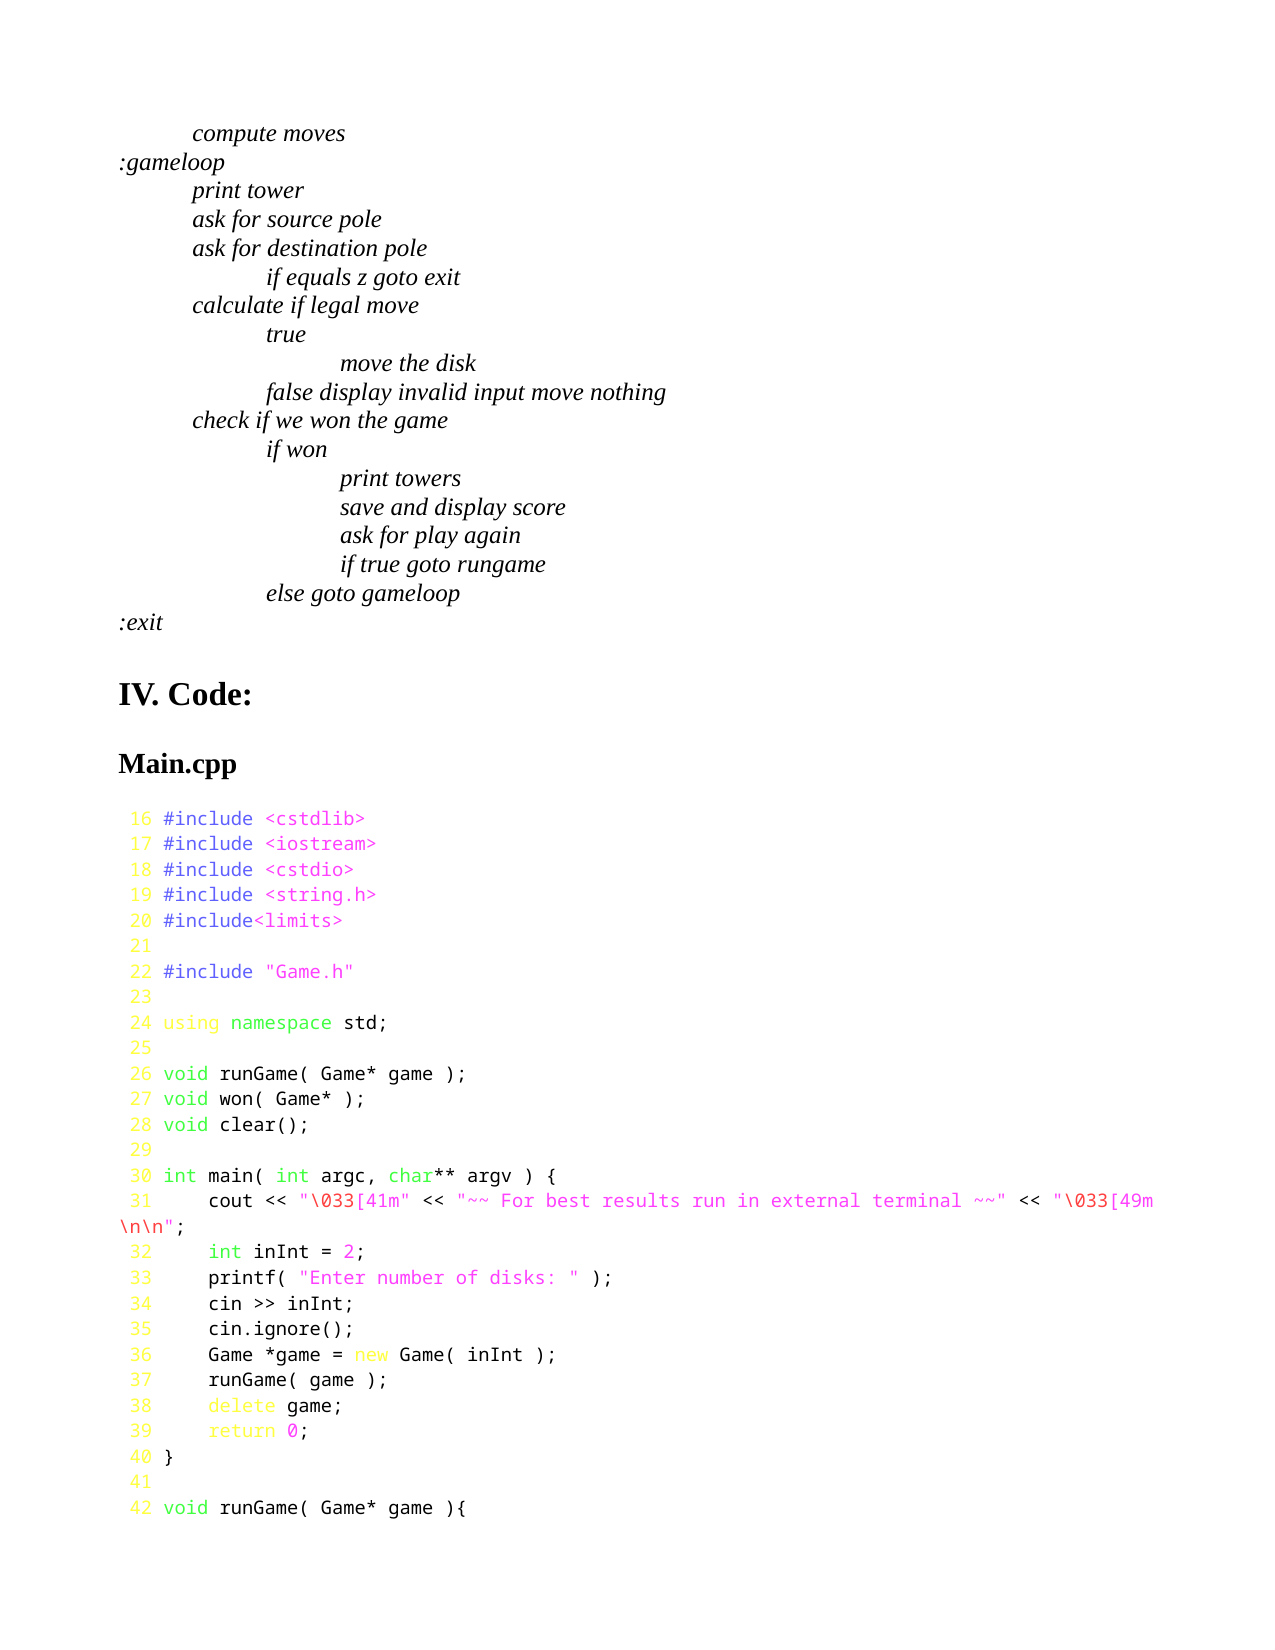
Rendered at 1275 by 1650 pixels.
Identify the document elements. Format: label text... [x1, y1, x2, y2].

text 24 using namespace std; [118, 1009, 1157, 1034]
text :gameloop [118, 147, 1157, 176]
text 21 [118, 932, 1157, 958]
text 18 #include <cstdio> [118, 856, 1157, 881]
text 39 return 0; [118, 1417, 1157, 1443]
text 37 runGame( game ); [118, 1366, 1157, 1392]
text 26 void runGame( Game* game ); [118, 1060, 1157, 1086]
text 33 printf( "Enter number of disks: " ); [118, 1264, 1157, 1290]
text :exit [118, 607, 1157, 636]
text save and display score [118, 492, 1157, 521]
text 35 cin.ignore(); [118, 1315, 1157, 1341]
text IV. Code: [118, 674, 1157, 712]
text 16 #include <cstdlib> [118, 805, 1157, 830]
text ask for destination pole [118, 233, 1157, 262]
text 28 void clear(); [118, 1111, 1157, 1137]
text 40 } [118, 1443, 1157, 1468]
text 30 int main( int argc, char** argv ) { [118, 1162, 1157, 1188]
text 27 void won( Game* ); [118, 1086, 1157, 1111]
text 31 cout << "\033[41m" << "~~ For best results run in external terminal ~~" << "\033[49m \n\n"; [118, 1188, 1157, 1239]
text 34 cin >> inInt; [118, 1290, 1157, 1315]
text 36 Game *game = new Game( inInt ); [118, 1341, 1157, 1366]
text 25 [118, 1034, 1157, 1060]
text move the disk [118, 348, 1157, 377]
text 41 [118, 1468, 1157, 1494]
text 17 #include <iostream> [118, 830, 1157, 856]
text 42 void runGame( Game* game ){ [118, 1494, 1157, 1519]
text 23 [118, 983, 1157, 1009]
text 32 int inInt = 2; [118, 1239, 1157, 1264]
text 20 #include<limits> [118, 907, 1157, 932]
text false display invalid input move nothing [118, 377, 1157, 406]
text 19 #include <string.h> [118, 881, 1157, 907]
text print tower [118, 176, 1157, 204]
text print towers [118, 463, 1157, 492]
text ask for play again [118, 521, 1157, 549]
text check if we won the game [118, 406, 1157, 434]
text else goto gameloop [118, 578, 1157, 607]
text if won [118, 434, 1157, 463]
text ask for source pole [118, 204, 1157, 233]
text true [118, 319, 1157, 348]
text compute moves [118, 118, 1157, 147]
text if equals z goto exit [118, 262, 1157, 291]
text calculate if legal move [118, 291, 1157, 319]
text Main.cpp [118, 746, 1157, 779]
text 29 [118, 1137, 1157, 1162]
text if true goto rungame [118, 549, 1157, 578]
text 38 delete game; [118, 1392, 1157, 1417]
text 22 #include "Game.h" [118, 958, 1157, 983]
